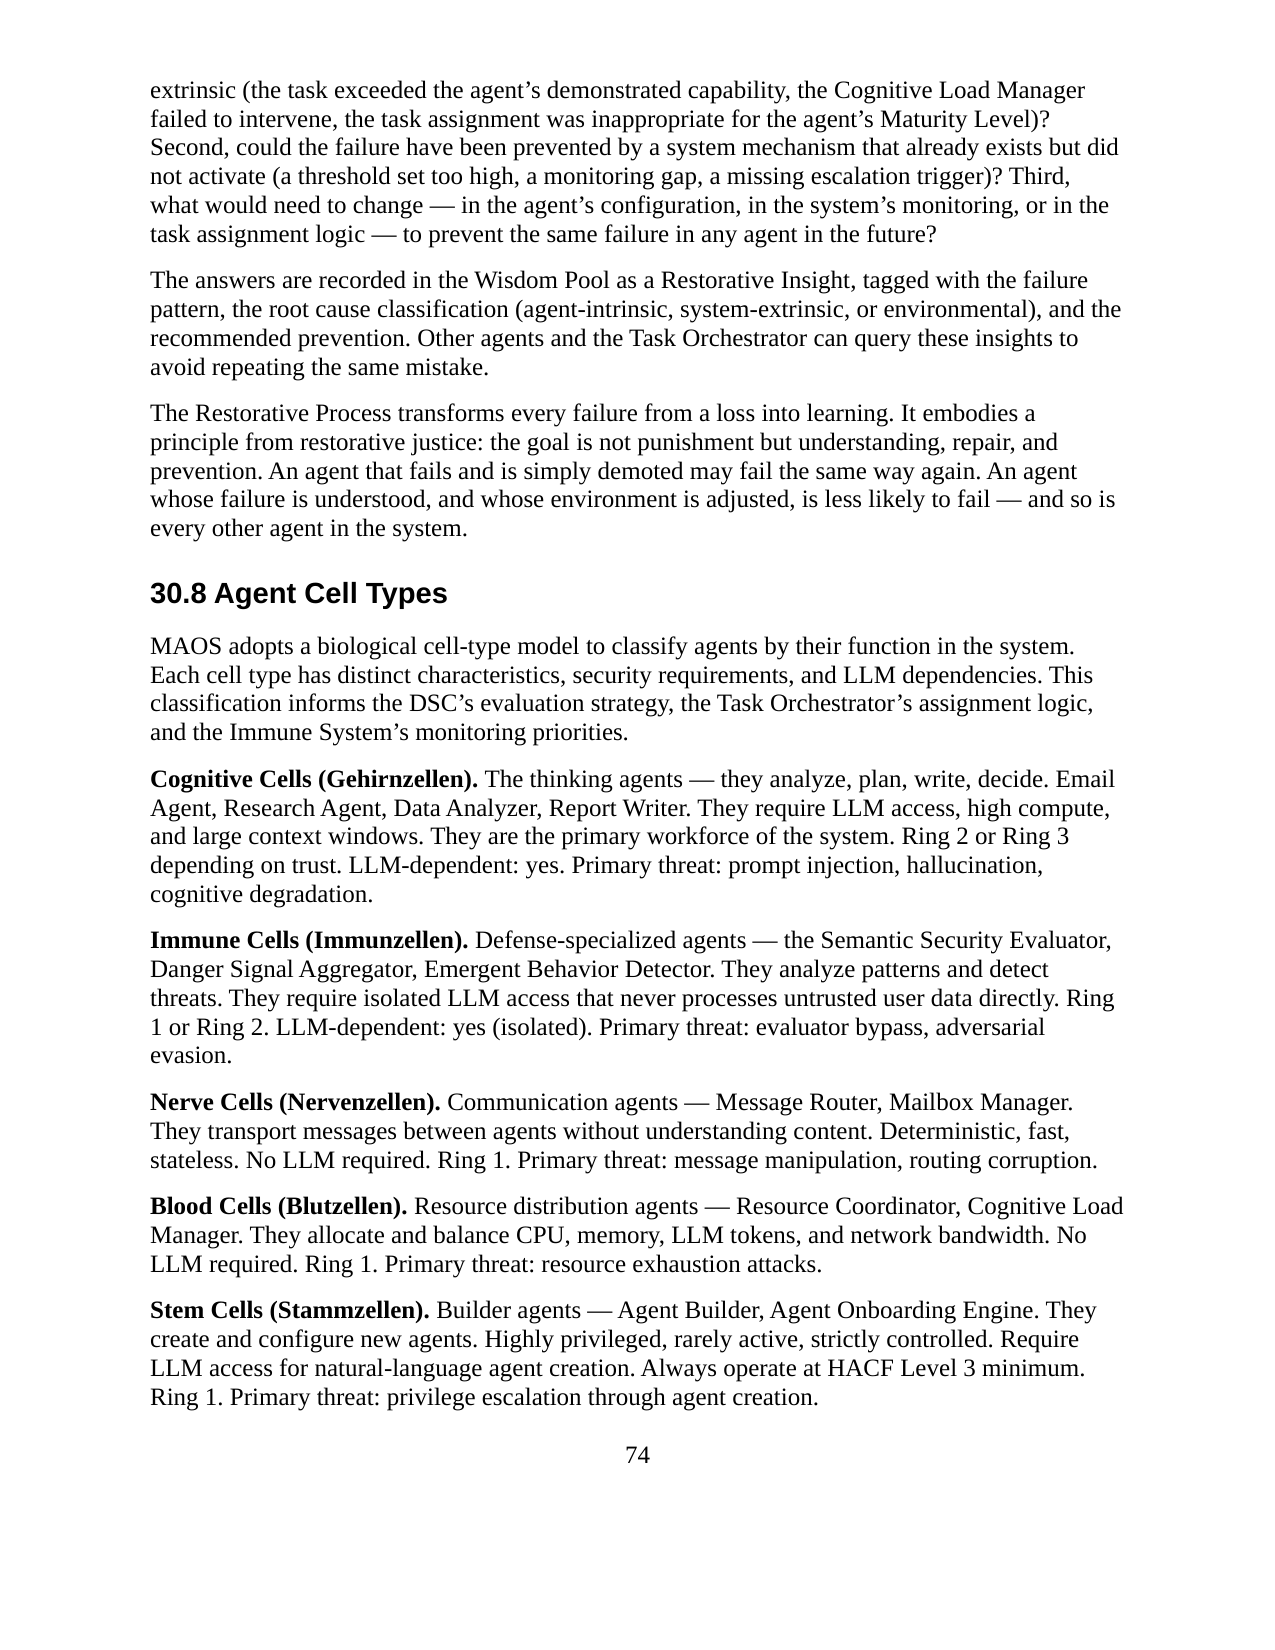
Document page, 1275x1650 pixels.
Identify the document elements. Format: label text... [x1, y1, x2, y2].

text The Restorative Process transforms every failure from a loss into learning. It embodies a principle from restorative justice: the goal is not punishment but understanding, repair, and prevention. An agent that fails and is simply demoted may fail the same way again. An agent whose failure is understood, and whose environment is adjusted, is less likely to fail — and so is every other agent in the system. [150, 398, 1125, 542]
text Blood Cells (Blutzellen). Resource distribution agents — Resource Coordinator, Cognitive Load Manager. They allocate and balance CPU, memory, LLM tokens, and network bandwidth. No LLM required. Ring 1. Primary threat: resource exhaustion attacks. [150, 1191, 1125, 1278]
text MAOS adopts a biological cell-type model to classify agents by their function in the system. Each cell type has distinct characteristics, security requirements, and LLM dependencies. This classification informs the DSC’s evaluation strategy, the Task Orchestrator’s assignment logic, and the Immune System’s monitoring priorities. [150, 631, 1125, 746]
text Immune Cells (Immunzellen). Defense-specialized agents — the Semantic Security Evaluator, Danger Signal Aggregator, Emergent Behavior Detector. They analyze patterns and detect threats. They require isolated LLM access that never processes untrusted user data directly. Ring 1 or Ring 2. LLM-dependent: yes (isolated). Primary threat: evaluator bypass, adversarial evasion. [150, 926, 1125, 1069]
text Stem Cells (Stammzellen). Builder agents — Agent Builder, Agent Onboarding Engine. They create and configure new agents. Highly privileged, rarely active, strictly controlled. Require LLM access for natural-language agent creation. Always operate at HACF Level 3 minimum. Ring 1. Primary threat: privilege escalation through agent creation. [150, 1296, 1125, 1411]
text The answers are recorded in the Wisdom Pool as a Restorative Insight, tagged with the failure pattern, the root cause classification (agent-intrinsic, system-extrinsic, or environmental), and the recommended prevention. Other agents and the Task Orchestrator can query these insights to avoid repeating the same mistake. [150, 265, 1125, 380]
text extrinsic (the task exceeded the agent’s demonstrated capability, the Cognitive Load Manager failed to intervene, the task assignment was inappropriate for the agent’s Maturity Level)? Second, could the failure have been prevented by a system mechanism that already exists but did not activate (a threshold set too high, a monitoring gap, a missing escalation trigger)? Third, what would need to change — in the agent’s configuration, in the system’s monitoring, or in the task assignment logic — to prevent the same failure in any agent in the future? [150, 75, 1125, 247]
subtitle 30.8 Agent Cell Types [150, 576, 1125, 609]
text Cognitive Cells (Gehirnzellen). The thinking agents — they analyze, plan, write, decide. Email Agent, Research Agent, Data Analyzer, Report Writer. They require LLM access, high compute, and large context windows. They are the primary workforce of the system. Ring 2 or Ring 3 depending on trust. LLM-dependent: yes. Primary threat: prompt injection, hallucination, cognitive degradation. [150, 764, 1125, 908]
text Nerve Cells (Nervenzellen). Communication agents — Message Router, Mailbox Manager. They transport messages between agents without understanding content. Deterministic, fast, stateless. No LLM required. Ring 1. Primary threat: message manipulation, routing corruption. [150, 1087, 1125, 1173]
